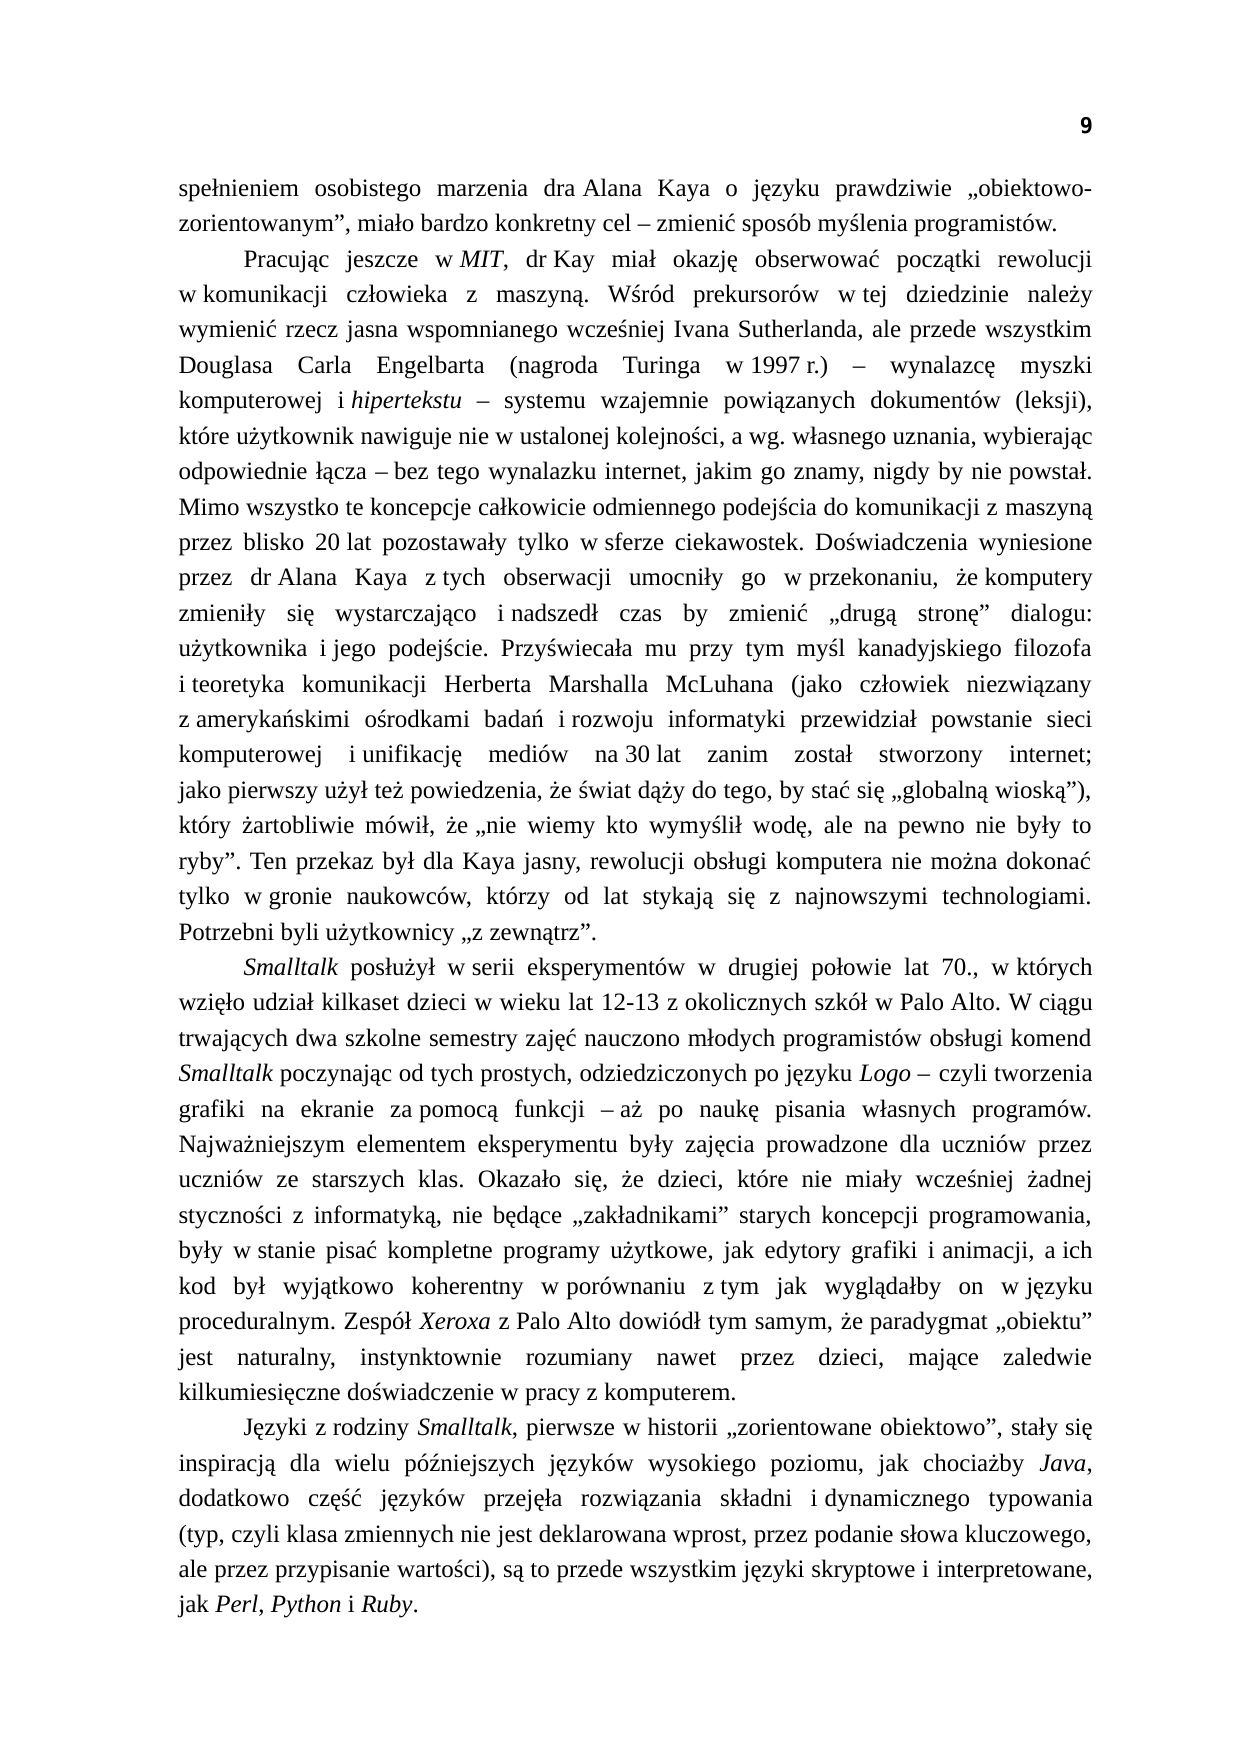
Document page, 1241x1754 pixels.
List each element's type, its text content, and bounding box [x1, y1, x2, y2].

text Języki z rodziny Smalltalk, pierwsze w historii „zorientowane obiektowo”, stały się inspiracją dla wielu późniejszych języków wysokiego poziomu, jak chociażby Java, dodatkowo część języków przejęła rozwiązania składni i dynamicznego typowania (typ, czyli klasa zmiennych nie jest deklarowana wprost, przez podanie słowa kluczowego, ale przez przypisanie wartości), są to przede wszystkim języki skryptowe i interpretowane, jak Perl, Python i Ruby. [178, 1407, 1093, 1620]
text spełnieniem osobistego marzenia dra Alana Kaya o języku prawdziwie „obiektowo-zorientowanym”, miało bardzo konkretny cel – zmienić sposób myślenia programistów. [178, 168, 1093, 239]
text Smalltalk posłużył w serii eksperymentów w drugiej połowie lat 70., w których wzięło udział kilkaset dzieci w wieku lat 12-13 z okolicznych szkół w Palo Alto. W ciągu trwających dwa szkolne semestry zajęć nauczono młodych programistów obsługi komend Smalltalk poczynając od tych prostych, odziedziczonych po języku Logo – czyli tworzenia grafiki na ekranie za pomocą funkcji – aż po naukę pisania własnych programów. Najważniejszym elementem eksperymentu były zajęcia prowadzone dla uczniów przez uczniów ze starszych klas. Okazało się, że dzieci, które nie miały wcześniej żadnej styczności z informatyką, nie będące „zakładnikami” starych koncepcji programowania, były w stanie pisać kompletne programy użytkowe, jak edytory grafiki i animacji, a ich kod był wyjątkowo koherentny w porównaniu z tym jak wyglądałby on w języku proceduralnym. Zespół Xeroxa z Palo Alto dowiódł tym samym, że paradygmat „obiektu” jest naturalny, instynktownie rozumiany nawet przez dzieci, mające zaledwie kilkumiesięczne doświadczenie w pracy z komputerem. [178, 947, 1093, 1407]
text Pracując jeszcze w MIT, dr Kay miał okazję obserwować początki rewolucji w komunikacji człowieka z maszyną. Wśród prekursorów w tej dziedzinie należy wymienić rzecz jasna wspomnianego wcześniej Ivana Sutherlanda, ale przede wszystkim Douglasa Carla Engelbarta (nagroda Turinga w 1997 r.) – wynalazcę myszki komputerowej i hipertekstu – systemu wzajemnie powiązanych dokumentów (leksji), które użytkownik nawiguje nie w ustalonej kolejności, a wg. własnego uznania, wybierając odpowiednie łącza – bez tego wynalazku internet, jakim go znamy, nigdy by nie powstał. Mimo wszystko te koncepcje całkowicie odmiennego podejścia do komunikacji z maszyną przez blisko 20 lat pozostawały tylko w sferze ciekawostek. Doświadczenia wyniesione przez dr Alana Kaya z tych obserwacji umocniły go w przekonaniu, że komputery zmieniły się wystarczająco i nadszedł czas by zmienić „drugą stronę” dialogu: użytkownika i jego podejście. Przyświecała mu przy tym myśl kanadyjskiego filozofa i teoretyka komunikacji Herberta Marshalla McLuhana (jako człowiek niezwiązany z amerykańskimi ośrodkami badań i rozwoju informatyki przewidział powstanie sieci komputerowej i unifikację mediów na 30 lat zanim został stworzony internet; jako pierwszy użył też powiedzenia, że świat dąży do tego, by stać się „globalną wioską”), który żartobliwie mówił, że „nie wiemy kto wymyślił wodę, ale na pewno nie były to ryby”. Ten przekaz był dla Kaya jasny, rewolucji obsługi komputera nie można dokonać tylko w gronie naukowców, którzy od lat stykają się z najnowszymi technologiami. Potrzebni byli użytkownicy „z zewnątrz”. [178, 239, 1093, 947]
